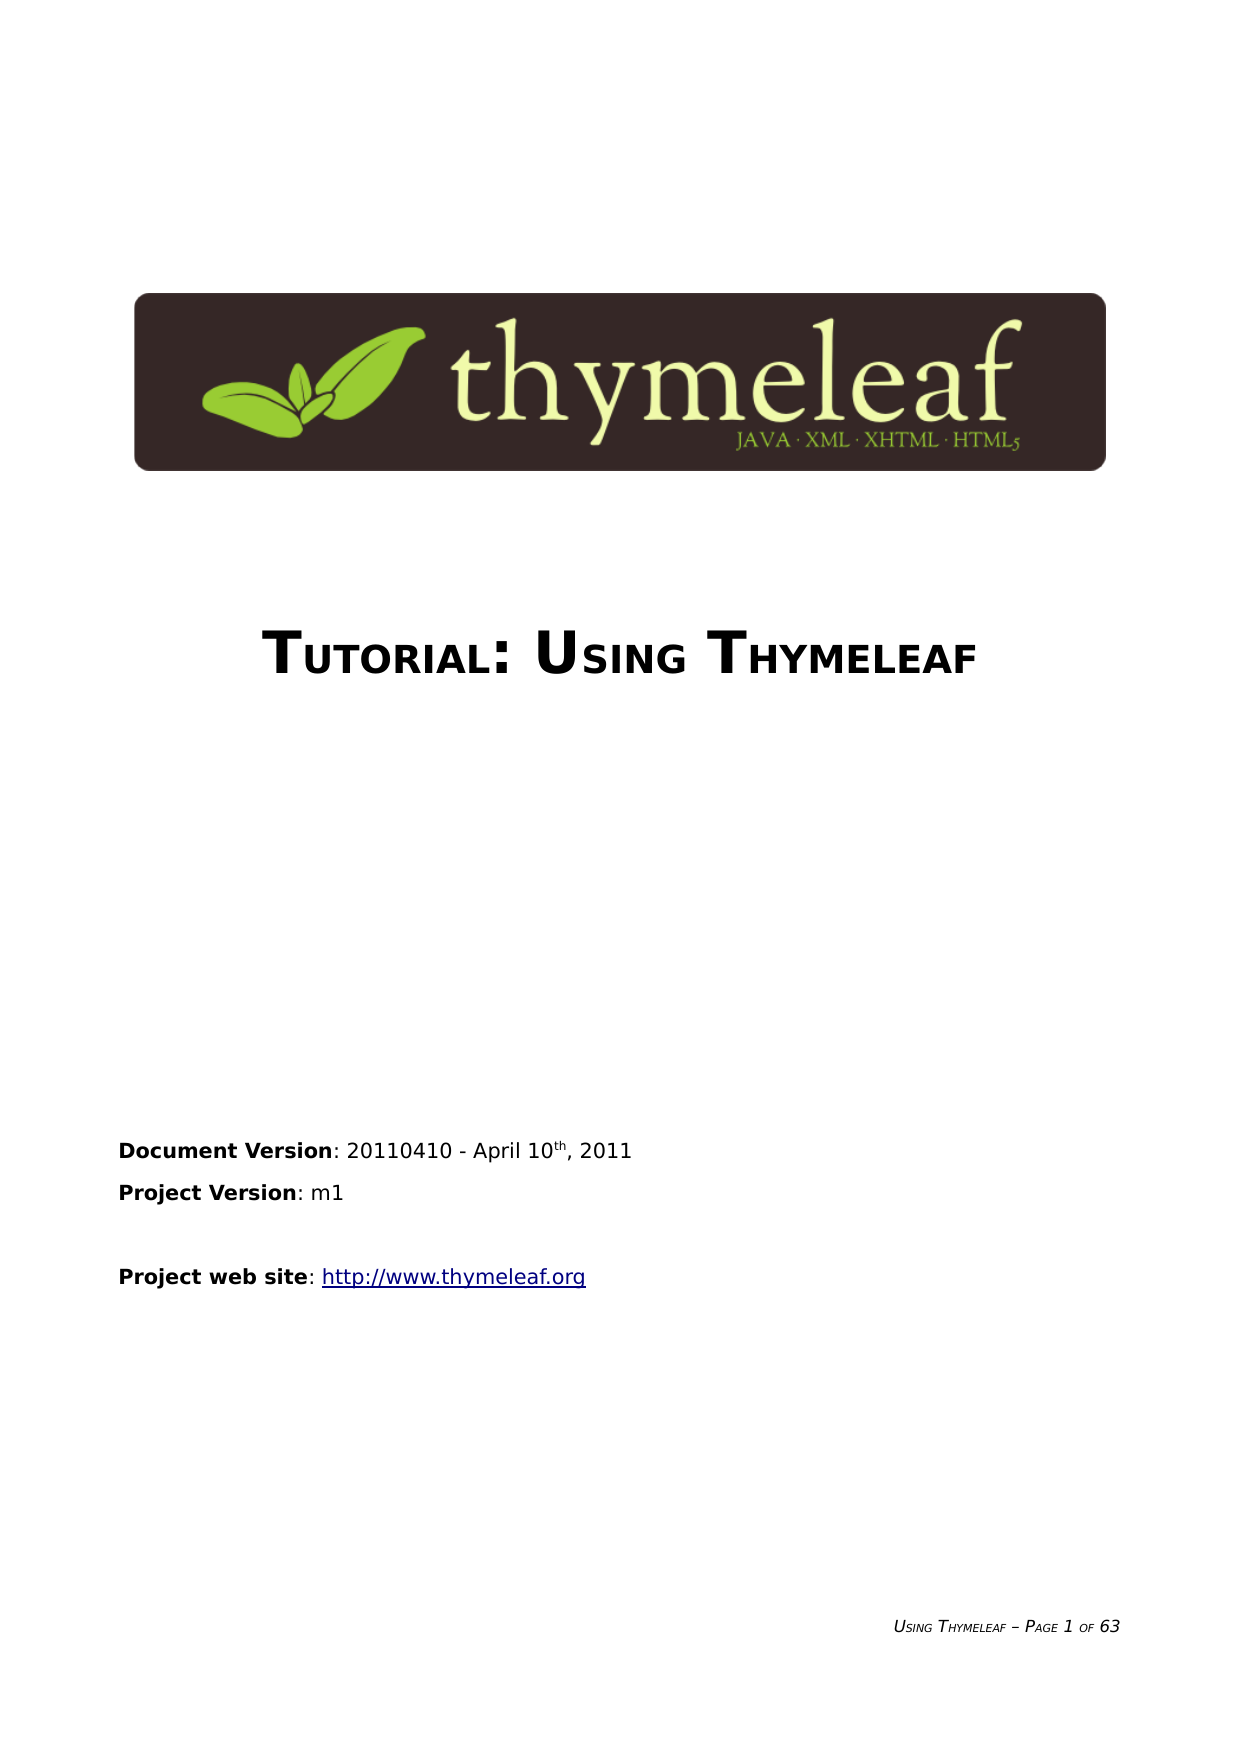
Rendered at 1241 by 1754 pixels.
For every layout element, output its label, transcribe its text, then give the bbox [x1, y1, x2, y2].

picture [134, 293, 1106, 471]
text Document Version: 20110410 - April 10th, 2011 [118, 1139, 1122, 1164]
text Project web site: http://www.thymeleaf.org [118, 1265, 1122, 1289]
title Tutorial: Using Thymeleaf [118, 620, 1122, 688]
text Project Version: m1 [118, 1181, 1122, 1206]
